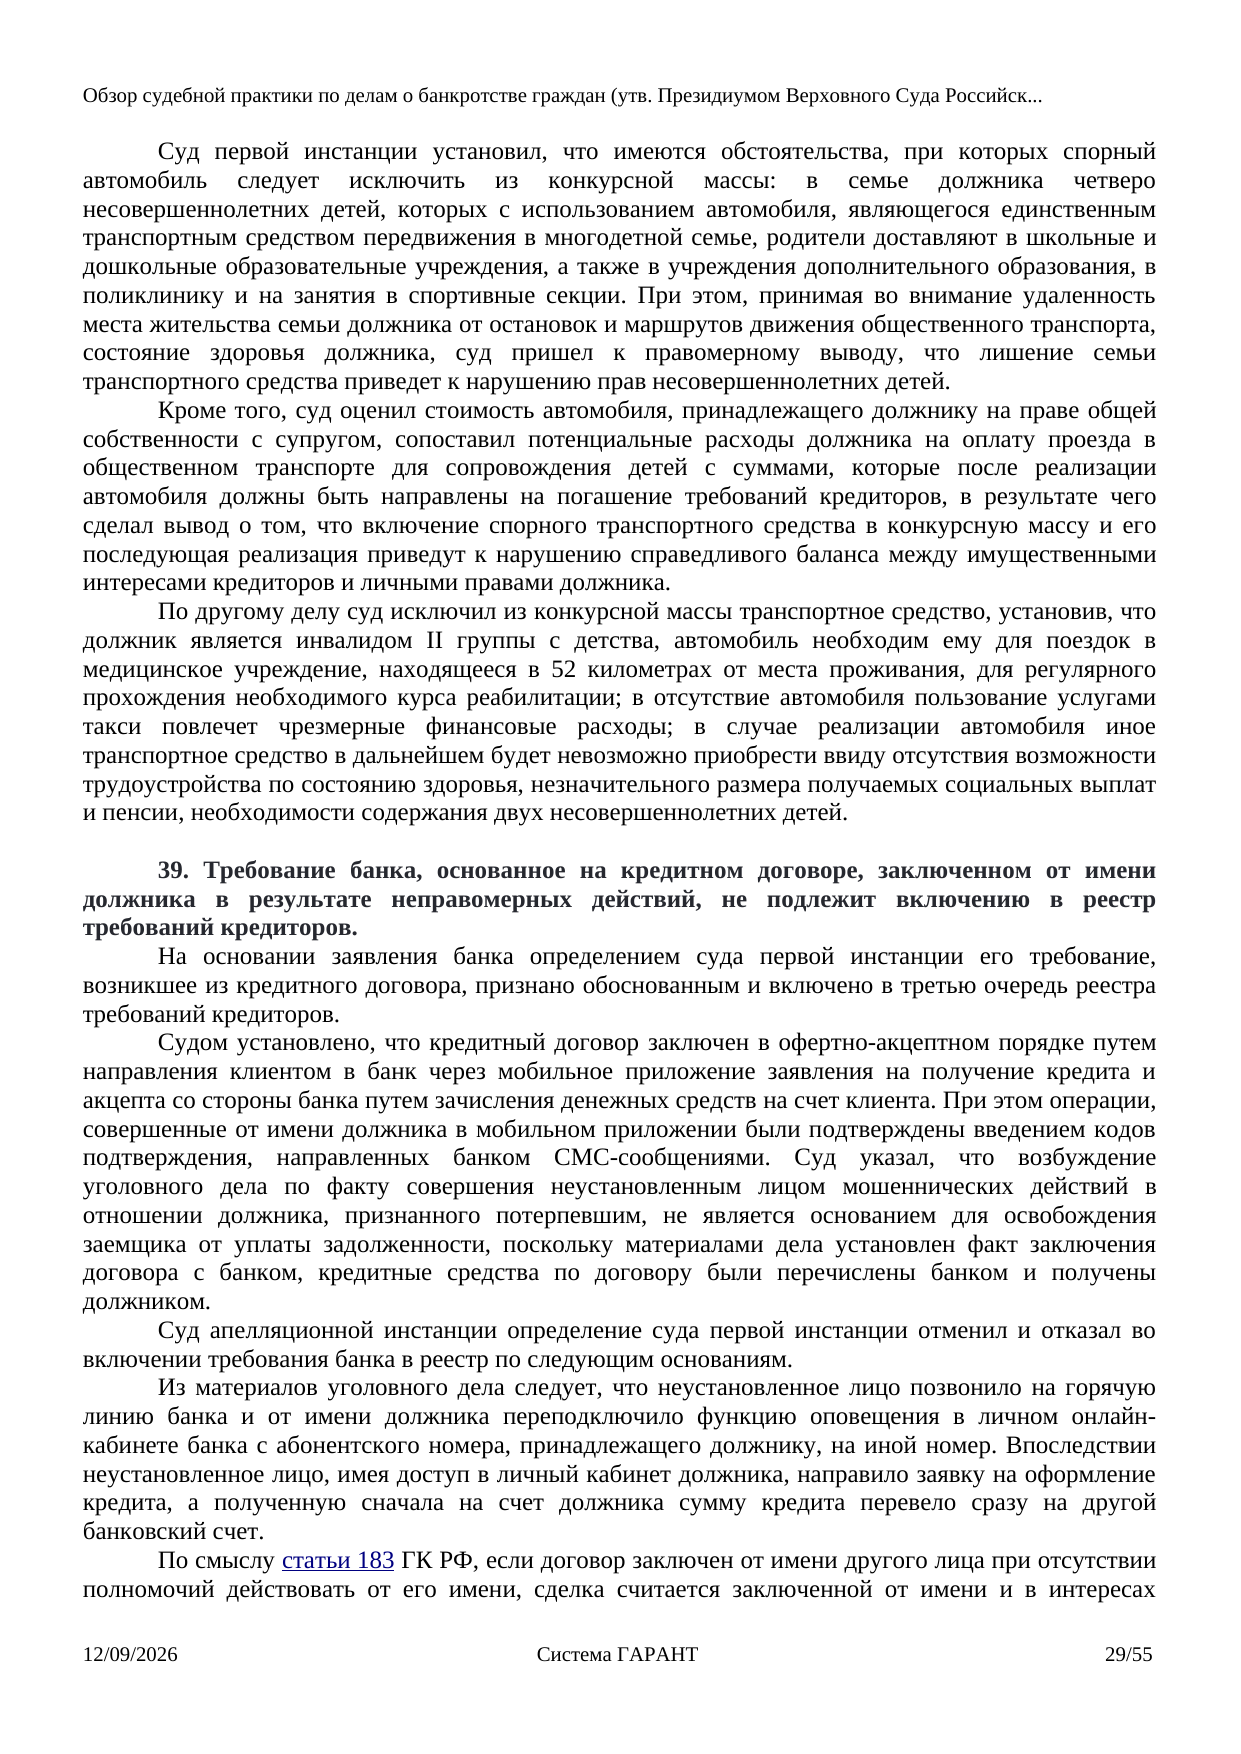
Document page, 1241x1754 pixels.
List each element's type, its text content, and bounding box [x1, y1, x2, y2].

text По другому делу суд исключил из конкурсной массы транспортное средство, установив, что должник является инвалидом II группы с детства, автомобиль необходим ему для поездок в медицинское учреждение, находящееся в 52 километрах от места проживания, для регулярного прохождения необходимого курса реабилитации; в отсутствие автомобиля пользование услугами такси повлечет чрезмерные финансовые расходы; в случае реализации автомобиля иное транспортное средство в дальнейшем будет невозможно приобрести ввиду отсутствия возможности трудоустройства по состоянию здоровья, незначительного размера получаемых социальных выплат и пенсии, необходимости содержания двух несовершеннолетних детей. [83, 596, 1157, 826]
text Суд первой инстанции установил, что имеются обстоятельства, при которых спорный автомобиль следует исключить из конкурсной массы: в семье должника четверо несовершеннолетних детей, которых с использованием автомобиля, являющегося единственным транспортным средством передвижения в многодетной семье, родители доставляют в школьные и дошкольные образовательные учреждения, а также в учреждения дополнительного образования, в поликлинику и на занятия в спортивные секции. При этом, принимая во внимание удаленность места жительства семьи должника от остановок и маршрутов движения общественного транспорта, состояние здоровья должника, суд пришел к правомерному выводу, что лишение семьи транспортного средства приведет к нарушению прав несовершеннолетних детей. [83, 136, 1157, 395]
text 39. Требование банка, основанное на кредитном договоре, заключенном от имени должника в результате неправомерных действий, не подлежит включению в реестр требований кредиторов. [83, 855, 1157, 941]
text Из материалов уголовного дела следует, что неустановленное лицо позвонило на горячую линию банка и от имени должника переподключило функцию оповещения в личном онлайн-кабинете банка с абонентского номера, принадлежащего должнику, на иной номер. Впоследствии неустановленное лицо, имея доступ в личный кабинет должника, направило заявку на оформление кредита, а полученную сначала на счет должника сумму кредита перевело сразу на другой банковский счет. [83, 1372, 1157, 1545]
text На основании заявления банка определением суда первой инстанции его требование, возникшее из кредитного договора, признано обоснованным и включено в третью очередь реестра требований кредиторов. [83, 941, 1157, 1027]
text Суд апелляционной инстанции определение суда первой инстанции отменил и отказал во включении требования банка в реестр по следующим основаниям. [83, 1315, 1157, 1372]
text По смыслу статьи 183 ГК РФ, если договор заключен от имени другого лица при отсутствии полномочий действовать от его имени, сделка считается заключенной от имени и в интересах [83, 1545, 1157, 1602]
text Судом установлено, что кредитный договор заключен в офертно-акцептном порядке путем направления клиентом в банк через мобильное приложение заявления на получение кредита и акцепта со стороны банка путем зачисления денежных средств на счет клиента. При этом операции, совершенные от имени должника в мобильном приложении были подтверждены введением кодов подтверждения, направленных банком СМС-сообщениями. Суд указал, что возбуждение уголовного дела по факту совершения неустановленным лицом мошеннических действий в отношении должника, признанного потерпевшим, не является основанием для освобождения заемщика от уплаты задолженности, поскольку материалами дела установлен факт заключения договора с банком, кредитные средства по договору были перечислены банком и получены должником. [83, 1027, 1157, 1315]
text Кроме того, суд оценил стоимость автомобиля, принадлежащего должнику на праве общей собственности с супругом, сопоставил потенциальные расходы должника на оплату проезда в общественном транспорте для сопровождения детей с суммами, которые после реализации автомобиля должны быть направлены на погашение требований кредиторов, в результате чего сделал вывод о том, что включение спорного транспортного средства в конкурсную массу и его последующая реализация приведут к нарушению справедливого баланса между имущественными интересами кредиторов и личными правами должника. [83, 395, 1157, 596]
